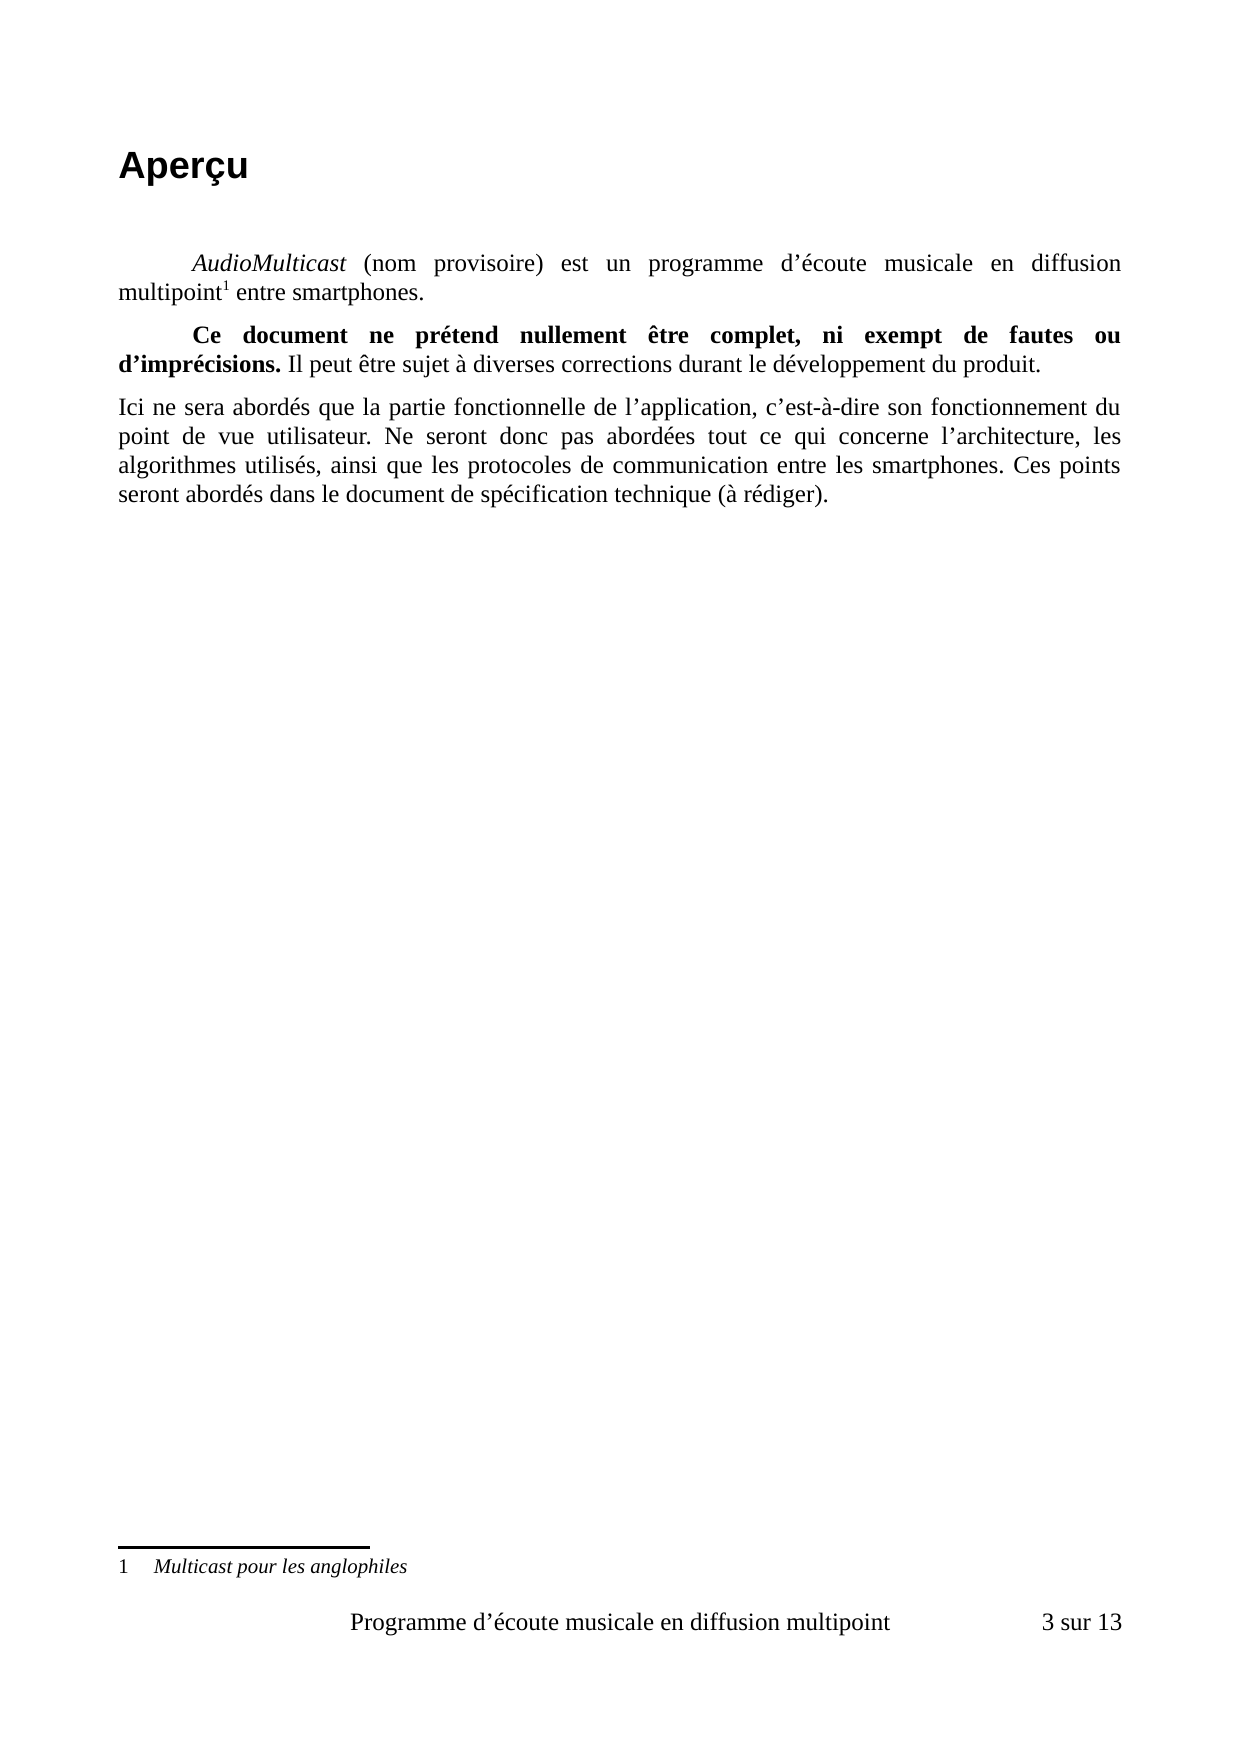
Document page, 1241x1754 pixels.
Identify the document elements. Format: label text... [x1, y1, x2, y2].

subtitle Aperçu [118, 143, 1122, 187]
text Ce document ne prétend nullement être complet, ni exempt de fautes ou d’imprécisions. Il peut être sujet à diverses corrections durant le développement du produit. [118, 320, 1122, 378]
text Multicast pour les anglophiles [118, 1553, 1122, 1578]
text AudioMulticast (nom provisoire) est un programme d’écoute musicale en diffusion multipoint entre smartphones. [118, 248, 1122, 306]
text Ici ne sera abordés que la partie fonctionnelle de l’application, c’est-à-dire son fonctionnement du point de vue utilisateur. Ne seront donc pas abordées tout ce qui concerne l’architecture, les algorithmes utilisés, ainsi que les protocoles de communication entre les smartphones. Ces points seront abordés dans le document de spécification technique (à rédiger). [118, 392, 1122, 507]
